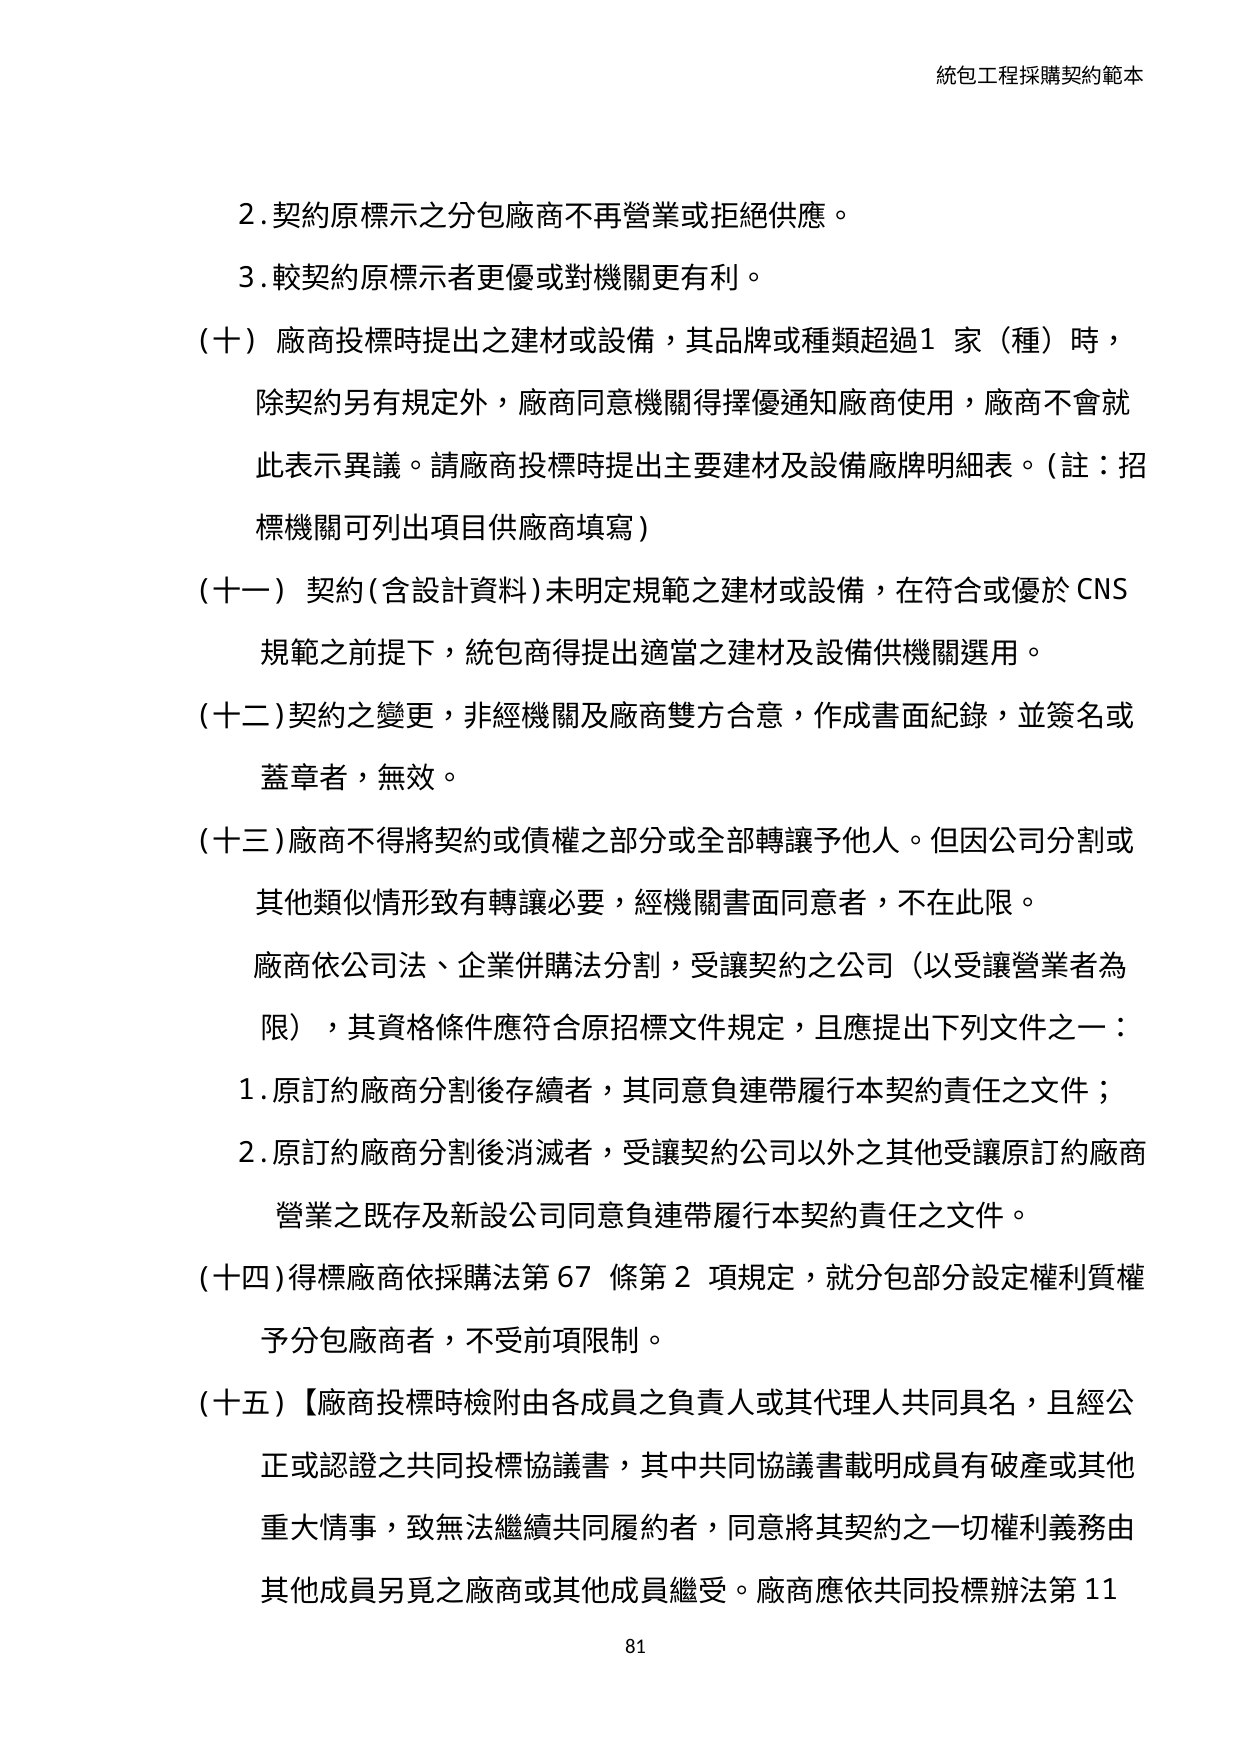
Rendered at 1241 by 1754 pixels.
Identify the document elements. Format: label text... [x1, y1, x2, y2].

table_cell [154, 297, 197, 547]
table_cell (十四)得標廠商依採購法第67 條第2 項規定，就分包部分設定權利質權予分包廠商者，不受前項限制。 [197, 1234, 1167, 1359]
table_cell [197, 1047, 239, 1109]
table_cell 2.契約原標示之分包廠商不再營業或拒絕供應。 [239, 172, 1167, 234]
table_cell [154, 1109, 197, 1234]
table_cell 3.較契約原標示者更優或對機關更有利。 [239, 234, 1167, 297]
table_cell (十) 廠商投標時提出之建材或設備，其品牌或種類超過1 家（種）時，除契約另有規定外，廠商同意機關得擇優通知廠商使用，廠商不會就此表示異議。請廠商投標時提出主要建材及設備廠牌明細表。(註：招標機關可列出項目供廠商填寫) [197, 297, 1167, 547]
table_cell [154, 1047, 197, 1109]
table_cell (十二)契約之變更，非經機關及廠商雙方合意，作成書面紀錄，並簽名或蓋章者，無效。 [197, 672, 1167, 797]
table_cell 2.原訂約廠商分割後消滅者，受讓契約公司以外之其他受讓原訂約廠商營業之既存及新設公司同意負連帶履行本契約責任之文件。 [239, 1109, 1167, 1234]
table_cell (十一) 契約(含設計資料)未明定規範之建材或設備，在符合或優於CNS 規範之前提下，統包商得提出適當之建材及設備供機關選用。 [197, 547, 1167, 672]
table_cell (十五)【廠商投標時檢附由各成員之負責人或其代理人共同具名，且經公正或認證之共同投標協議書，其中共同協議書載明成員有破產或其他重大情事，致無法繼續共同履約者，同意將其契約之一切權利義務由其他成員另覓之廠商或其他成員繼受。廠商應依共同投標辦法第11 [197, 1359, 1167, 1609]
table_cell [197, 1109, 239, 1234]
table_cell [154, 172, 197, 234]
table_cell [154, 1234, 197, 1359]
table_cell [154, 672, 197, 797]
table_cell 1.原訂約廠商分割後存續者，其同意負連帶履行本契約責任之文件； [239, 1047, 1167, 1109]
table_cell [154, 797, 197, 1047]
table_cell [154, 547, 197, 672]
table_cell [197, 172, 239, 234]
table_cell [154, 234, 197, 297]
table_cell [154, 1359, 197, 1609]
table_cell [197, 234, 239, 297]
table_cell (十三)廠商不得將契約或債權之部分或全部轉讓予他人。但因公司分割或其他類似情形致有轉讓必要，經機關書面同意者，不在此限。 廠商依公司法、企業併購法分割，受讓契約之公司（以受讓營業者為限），其資格條件應符合原招標文件規定，且應提出下列文件之一： [197, 797, 1167, 1047]
